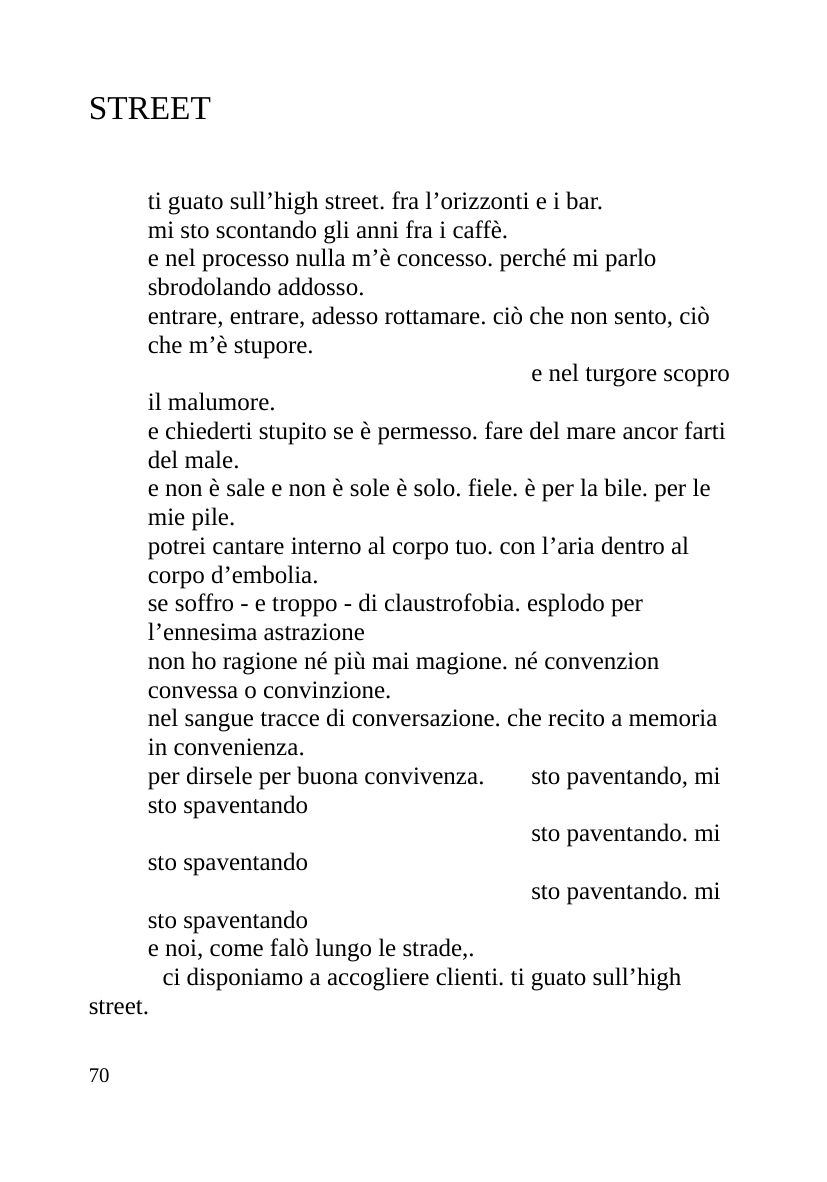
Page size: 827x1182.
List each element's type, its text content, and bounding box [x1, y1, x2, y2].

text ci disponiamo a accogliere clienti. ti guato sull’high street. [88, 962, 738, 1020]
text entrare, entrare, adesso rottamare. ciò che non sento, ciò che m’è stupore. [148, 301, 738, 358]
text e noi, come falò lungo le strade,. [148, 933, 738, 962]
text e non è sale e non è sole è solo. fiele. è per la bile. per le mie pile. [148, 473, 738, 531]
text ti guato sull’high street. fra l’orizzonti e i bar. [148, 186, 738, 215]
text e nel turgore scopro il malumore. [148, 358, 738, 416]
text STREET [88, 88, 738, 127]
text e chiederti stupito se è permesso. fare del mare ancor farti del male. [148, 416, 738, 473]
text mi sto scontando gli anni fra i caffè. [148, 215, 738, 243]
text sto paventando. mi sto spaventando [148, 876, 738, 933]
text non ho ragione né più mai magione. né convenzion convessa o convinzione. [148, 646, 738, 703]
text per dirsele per buona convivenza. sto paventando, mi sto spaventando [148, 761, 738, 818]
text nel sangue tracce di conversazione. che recito a memoria in convenienza. [148, 703, 738, 761]
text se soffro - e troppo - di claustrofobia. esplodo per l’ennesima astrazione [148, 588, 738, 646]
text e nel processo nulla m’è concesso. perché mi parlo sbrodolando addosso. [148, 243, 738, 301]
text sto paventando. mi sto spaventando [148, 818, 738, 876]
text potrei cantare interno al corpo tuo. con l’aria dentro al corpo d’embolia. [148, 531, 738, 588]
